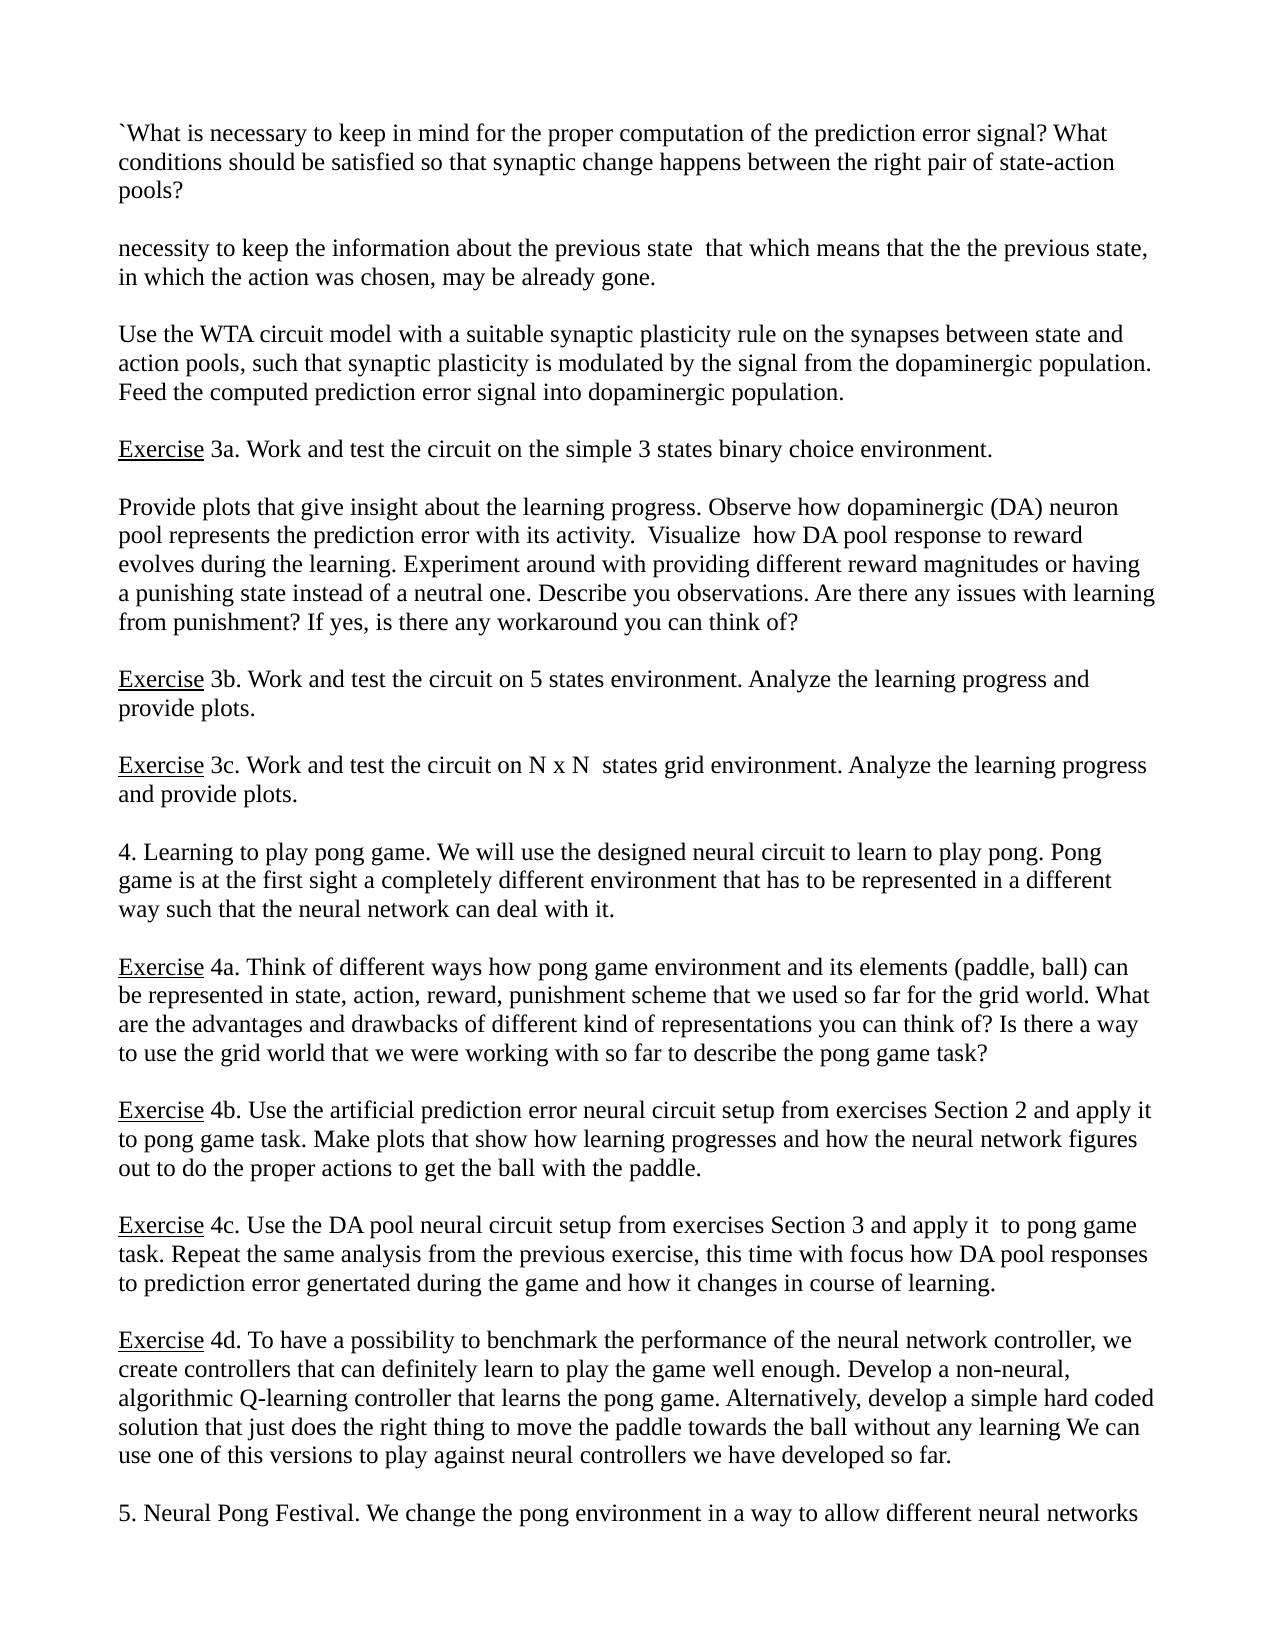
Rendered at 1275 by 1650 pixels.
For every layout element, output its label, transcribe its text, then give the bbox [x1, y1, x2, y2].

text Exercise 3a. Work and test the circuit on the simple 3 states binary choice environment. [118, 434, 1157, 463]
text Exercise 4b. Use the artificial prediction error neural circuit setup from exercises Section 2 and apply it to pong game task. Make plots that show how learning progresses and how the neural network figures out to do the proper actions to get the ball with the paddle. [118, 1096, 1157, 1182]
text Exercise 4a. Think of different ways how pong game environment and its elements (paddle, ball) can be represented in state, action, reward, punishment scheme that we used so far for the grid world. What are the advantages and drawbacks of different kind of representations you can think of? Is there a way to use the grid world that we were working with so far to describe the pong game task? [118, 952, 1157, 1067]
text Exercise 3c. Work and test the circuit on N x N states grid environment. Analyze the learning progress and provide plots. [118, 751, 1157, 808]
text Provide plots that give insight about the learning progress. Observe how dopaminergic (DA) neuron pool represents the prediction error with its activity. Visualize how DA pool response to reward evolves during the learning. Experiment around with providing different reward magnitudes or having a punishing state instead of a neutral one. Describe you observations. Are there any issues with learning from punishment? If yes, is there any workaround you can think of? [118, 492, 1157, 636]
text necessity to keep the information about the previous state that which means that the the previous state, in which the action was chosen, may be already gone. [118, 233, 1157, 291]
text Use the WTA circuit model with a suitable synaptic plasticity rule on the synapses between state and action pools, such that synaptic plasticity is modulated by the signal from the dopaminergic population. Feed the computed prediction error signal into dopaminergic population. [118, 319, 1157, 406]
text `What is necessary to keep in mind for the proper computation of the prediction error signal? What conditions should be satisfied so that synaptic change happens between the right pair of state-action pools? [118, 118, 1157, 204]
text Exercise 4d. To have a possibility to benchmark the performance of the neural network controller, we create controllers that can definitely learn to play the game well enough. Develop a non-neural, algorithmic Q-learning controller that learns the pong game. Alternatively, develop a simple hard coded solution that just does the right thing to move the paddle towards the ball without any learning We can use one of this versions to play against neural controllers we have developed so far. [118, 1326, 1157, 1469]
text 4. Learning to play pong game. We will use the designed neural circuit to learn to play pong. Pong game is at the first sight a completely different environment that has to be represented in a different way such that the neural network can deal with it. [118, 837, 1157, 923]
text Exercise 3b. Work and test the circuit on 5 states environment. Analyze the learning progress and provide plots. [118, 664, 1157, 722]
text 5. Neural Pong Festival. We change the pong environment in a way to allow different neural networks [118, 1498, 1157, 1527]
text Exercise 4c. Use the DA pool neural circuit setup from exercises Section 3 and apply it to pong game task. Repeat the same analysis from the previous exercise, this time with focus how DA pool responses to prediction error genertated during the game and how it changes in course of learning. [118, 1211, 1157, 1297]
